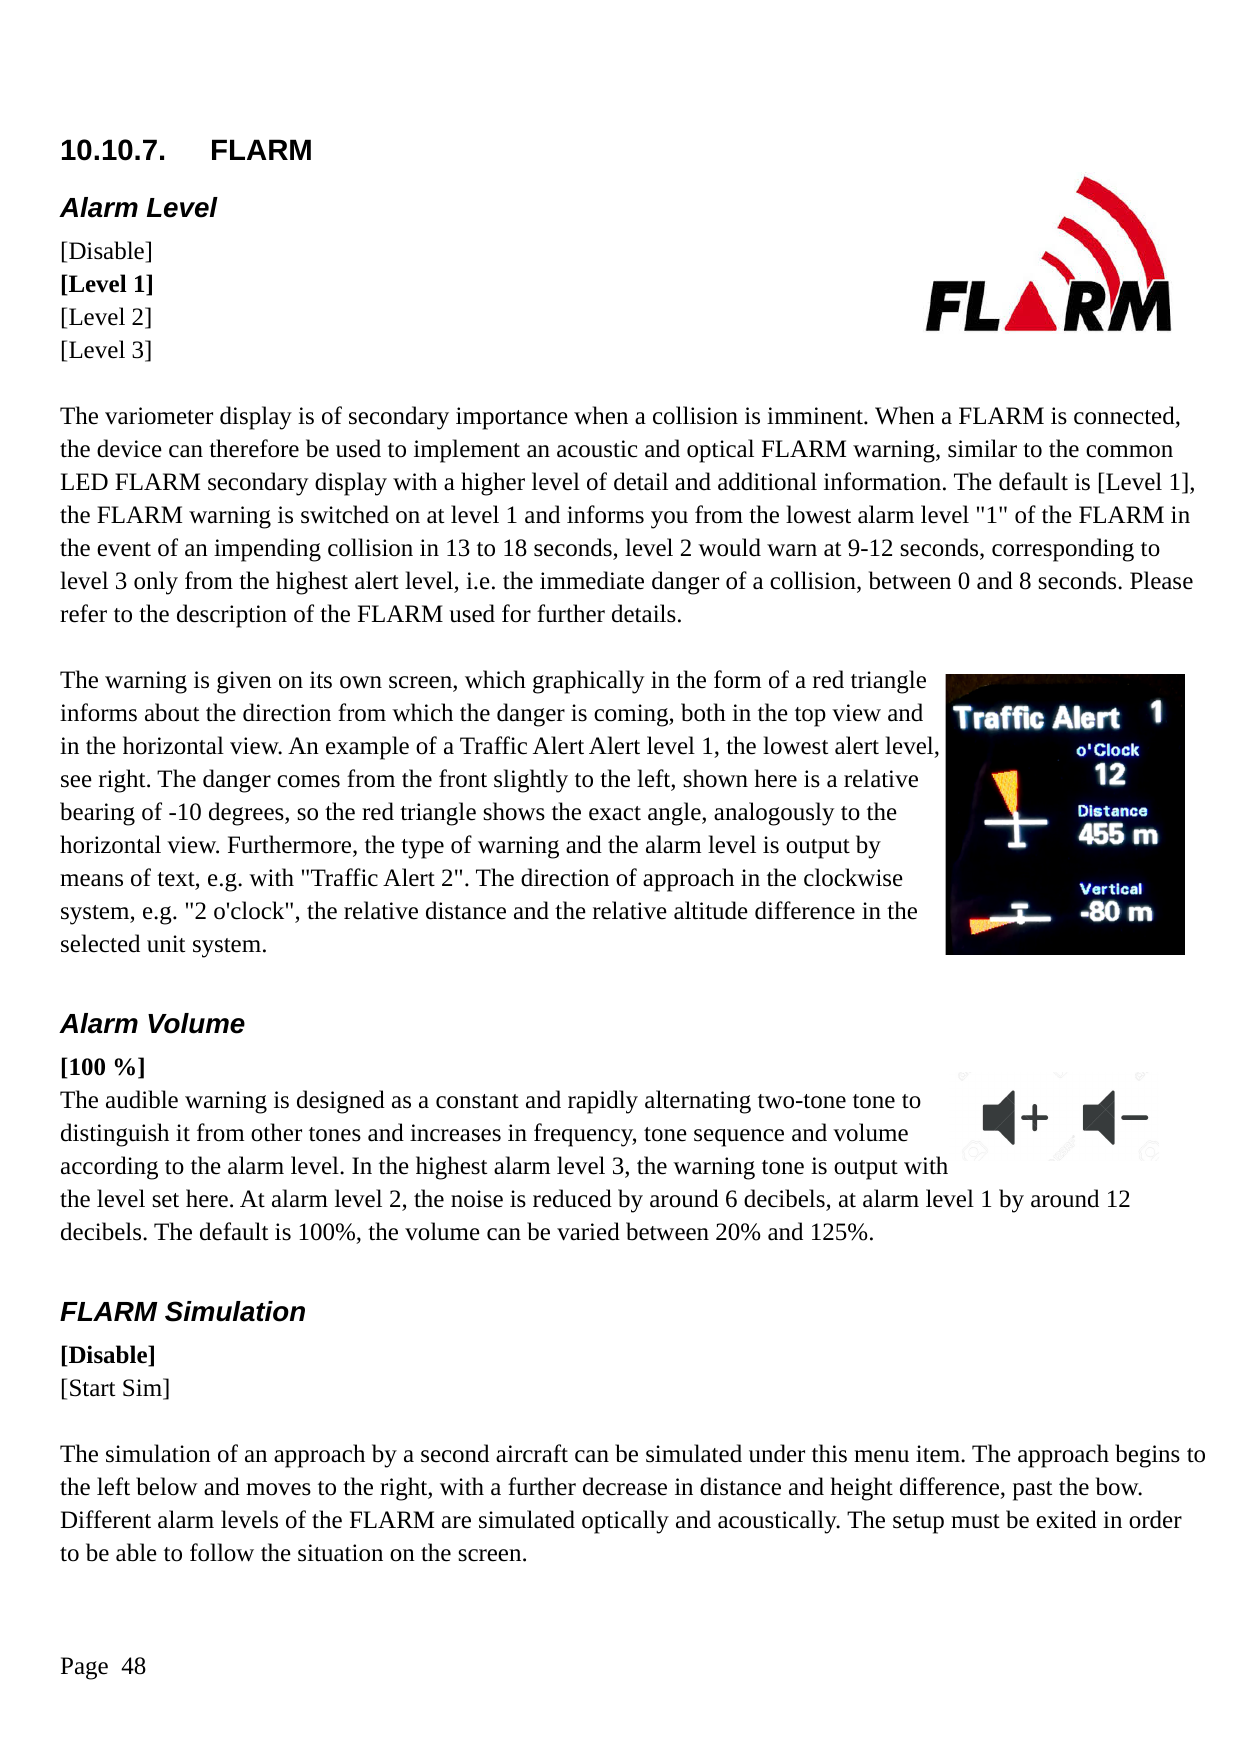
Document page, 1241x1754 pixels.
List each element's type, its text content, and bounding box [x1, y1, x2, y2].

text [Level 3] [60, 335, 1207, 364]
text [1174, 302, 1207, 331]
text The audible warning is designed as a constant and rapidly alternating two-tone tone to distinguish it from other tones and increases in frequency, tone sequence and volume according to the alarm level. In the highest alarm level 3, the warning tone is output with the level set here. At alarm level 2, the noise is reduced by around 6 decibels, at alarm level 1 by around 12 decibels. The default is 100%, the volume can be varied between 20% and 125%. [60, 1085, 1207, 1246]
text The warning is given on its own screen, which graphically in the form of a red triangle informs about the direction from which the danger is coming, both in the top view and in the horizontal view. An example of a Traffic Alert Alert level 1, the lowest alert level, see right. The danger comes from the front slightly to the left, shown here is a relative bearing of -10 degrees, so the red triangle shows the exact angle, analogously to the horizontal view. Furthermore, the type of warning and the alarm level is output by means of text, e.g. with "Traffic Alert 2". The direction of approach in the clockwise system, e.g. "2 o'clock", the relative distance and the relative altitude difference in the selected unit system. [60, 665, 1207, 958]
text [100 %] [60, 1052, 1207, 1081]
subtitle FLARM Simulation [60, 1296, 1207, 1328]
text [1174, 269, 1207, 298]
text [Level 1] [60, 269, 922, 298]
text [Disable] [60, 1340, 1207, 1369]
text [1174, 236, 1207, 264]
subtitle [1174, 191, 1207, 223]
text The variometer display is of secondary importance when a collision is imminent. When a FLARM is connected, the device can therefore be used to implement an acoustic and optical FLARM warning, similar to the common LED FLARM secondary display with a higher level of detail and additional information. The default is [Level 1], the FLARM warning is switched on at level 1 and informs you from the lowest alarm level "1" of the FLARM in the event of an impending collision in 13 to 18 seconds, level 2 would warn at 9-12 seconds, corresponding to level 3 only from the highest alert level, i.e. the immediate danger of a collision, between 0 and 8 seconds. Please refer to the description of the FLARM used for further details. [60, 401, 1207, 628]
picture [949, 1072, 1160, 1161]
picture [945, 674, 1185, 955]
text [Start Sim] [60, 1373, 1207, 1402]
subtitle Alarm Level [60, 191, 922, 223]
subtitle Alarm Volume [60, 1008, 1207, 1040]
text [Level 2] [60, 302, 922, 331]
subtitle FLARM [60, 133, 1207, 166]
text [Disable] [60, 236, 922, 264]
picture [922, 172, 1174, 334]
text The simulation of an approach by a second aircraft can be simulated under this menu item. The approach begins to the left below and moves to the right, with a further decrease in distance and height difference, past the bow. Different alarm levels of the FLARM are simulated optically and acoustically. The setup must be exited in order to be able to follow the situation on the screen. [60, 1439, 1207, 1567]
